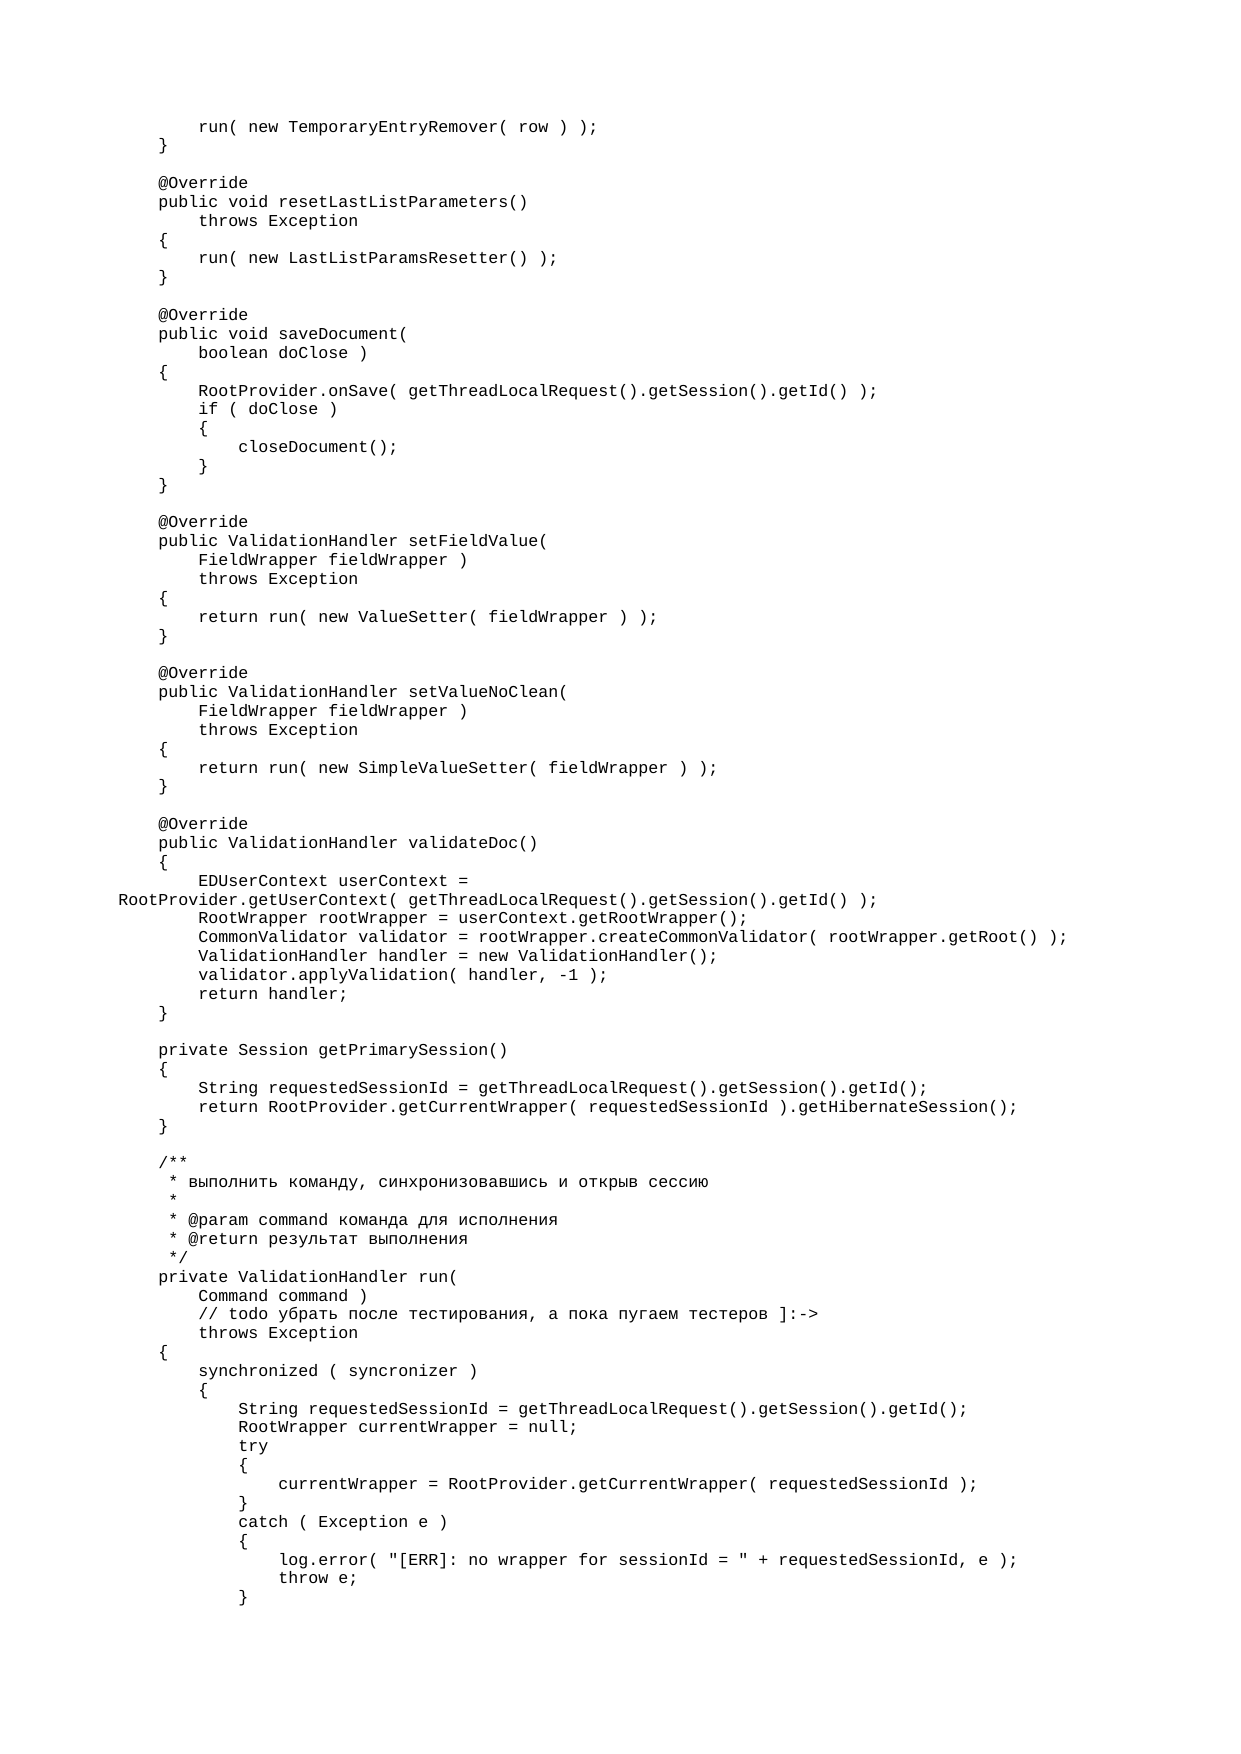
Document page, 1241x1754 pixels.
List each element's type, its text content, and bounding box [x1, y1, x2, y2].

text } [118, 1004, 1122, 1023]
text if ( doClose ) [118, 401, 1122, 420]
text } [118, 778, 1122, 797]
text private ValidationHandler run( [118, 1268, 1122, 1287]
text // todo убрать после тестирования, а пока пугаем тестеров ]:-> [118, 1306, 1122, 1325]
text CommonValidator validator = rootWrapper.createCommonValidator( rootWrapper.getRoot() ); [118, 929, 1122, 948]
text @Override [118, 175, 1122, 193]
text return handler; [118, 985, 1122, 1004]
text private Session getPrimarySession() [118, 1042, 1122, 1061]
text } [118, 457, 1122, 476]
text } [118, 476, 1122, 495]
text { [118, 1457, 1122, 1476]
text @Override [118, 307, 1122, 326]
text @Override [118, 514, 1122, 533]
text } [118, 627, 1122, 646]
text { [118, 1532, 1122, 1551]
text run( new TemporaryEntryRemover( row ) ); [118, 118, 1122, 137]
text * выполнить команду, синхронизовавшись и открыв сессию [118, 1174, 1122, 1193]
text throw e; [118, 1570, 1122, 1589]
text public ValidationHandler validateDoc() [118, 834, 1122, 853]
text RootWrapper rootWrapper = userContext.getRootWrapper(); [118, 910, 1122, 929]
text { [118, 740, 1122, 759]
text } [118, 1589, 1122, 1608]
text throws Exception [118, 721, 1122, 740]
text /** [118, 1155, 1122, 1174]
text run( new LastListParamsResetter() ); [118, 250, 1122, 269]
text { [118, 231, 1122, 250]
text EDUserContext userContext = RootProvider.getUserContext( getThreadLocalRequest().getSession().getId() ); [118, 872, 1122, 910]
text } [118, 137, 1122, 156]
text throws Exception [118, 1325, 1122, 1344]
text } [118, 269, 1122, 288]
text return run( new SimpleValueSetter( fieldWrapper ) ); [118, 759, 1122, 778]
text { [118, 589, 1122, 608]
text FieldWrapper fieldWrapper ) [118, 703, 1122, 721]
text { [118, 1344, 1122, 1362]
text * @param command команда для исполнения [118, 1212, 1122, 1231]
text RootProvider.onSave( getThreadLocalRequest().getSession().getId() ); [118, 382, 1122, 401]
text { [118, 1381, 1122, 1400]
text public void resetLastListParameters() [118, 193, 1122, 212]
text currentWrapper = RootProvider.getCurrentWrapper( requestedSessionId ); [118, 1476, 1122, 1494]
text Command command ) [118, 1287, 1122, 1306]
text FieldWrapper fieldWrapper ) [118, 552, 1122, 571]
text * [118, 1193, 1122, 1212]
text try [118, 1438, 1122, 1457]
text String requestedSessionId = getThreadLocalRequest().getSession().getId(); [118, 1080, 1122, 1098]
text throws Exception [118, 212, 1122, 231]
text log.error( "[ERR]: no wrapper for sessionId = " + requestedSessionId, e ); [118, 1551, 1122, 1570]
text { [118, 853, 1122, 872]
text throws Exception [118, 571, 1122, 589]
text return run( new ValueSetter( fieldWrapper ) ); [118, 608, 1122, 627]
text RootWrapper currentWrapper = null; [118, 1419, 1122, 1438]
text return RootProvider.getCurrentWrapper( requestedSessionId ).getHibernateSession(); [118, 1098, 1122, 1117]
text * @return результат выполнения [118, 1231, 1122, 1249]
text } [118, 1494, 1122, 1513]
text { [118, 363, 1122, 382]
text boolean doClose ) [118, 344, 1122, 363]
text @Override [118, 816, 1122, 834]
text ValidationHandler handler = new ValidationHandler(); [118, 948, 1122, 967]
text validator.applyValidation( handler, -1 ); [118, 967, 1122, 985]
text synchronized ( syncronizer ) [118, 1362, 1122, 1381]
text public ValidationHandler setFieldValue( [118, 533, 1122, 552]
text */ [118, 1249, 1122, 1268]
text @Override [118, 665, 1122, 684]
text catch ( Exception e ) [118, 1513, 1122, 1532]
text { [118, 1061, 1122, 1080]
text String requestedSessionId = getThreadLocalRequest().getSession().getId(); [118, 1400, 1122, 1419]
text public ValidationHandler setValueNoClean( [118, 684, 1122, 703]
text public void saveDocument( [118, 326, 1122, 344]
text } [118, 1117, 1122, 1136]
text closeDocument(); [118, 439, 1122, 457]
text { [118, 420, 1122, 439]
